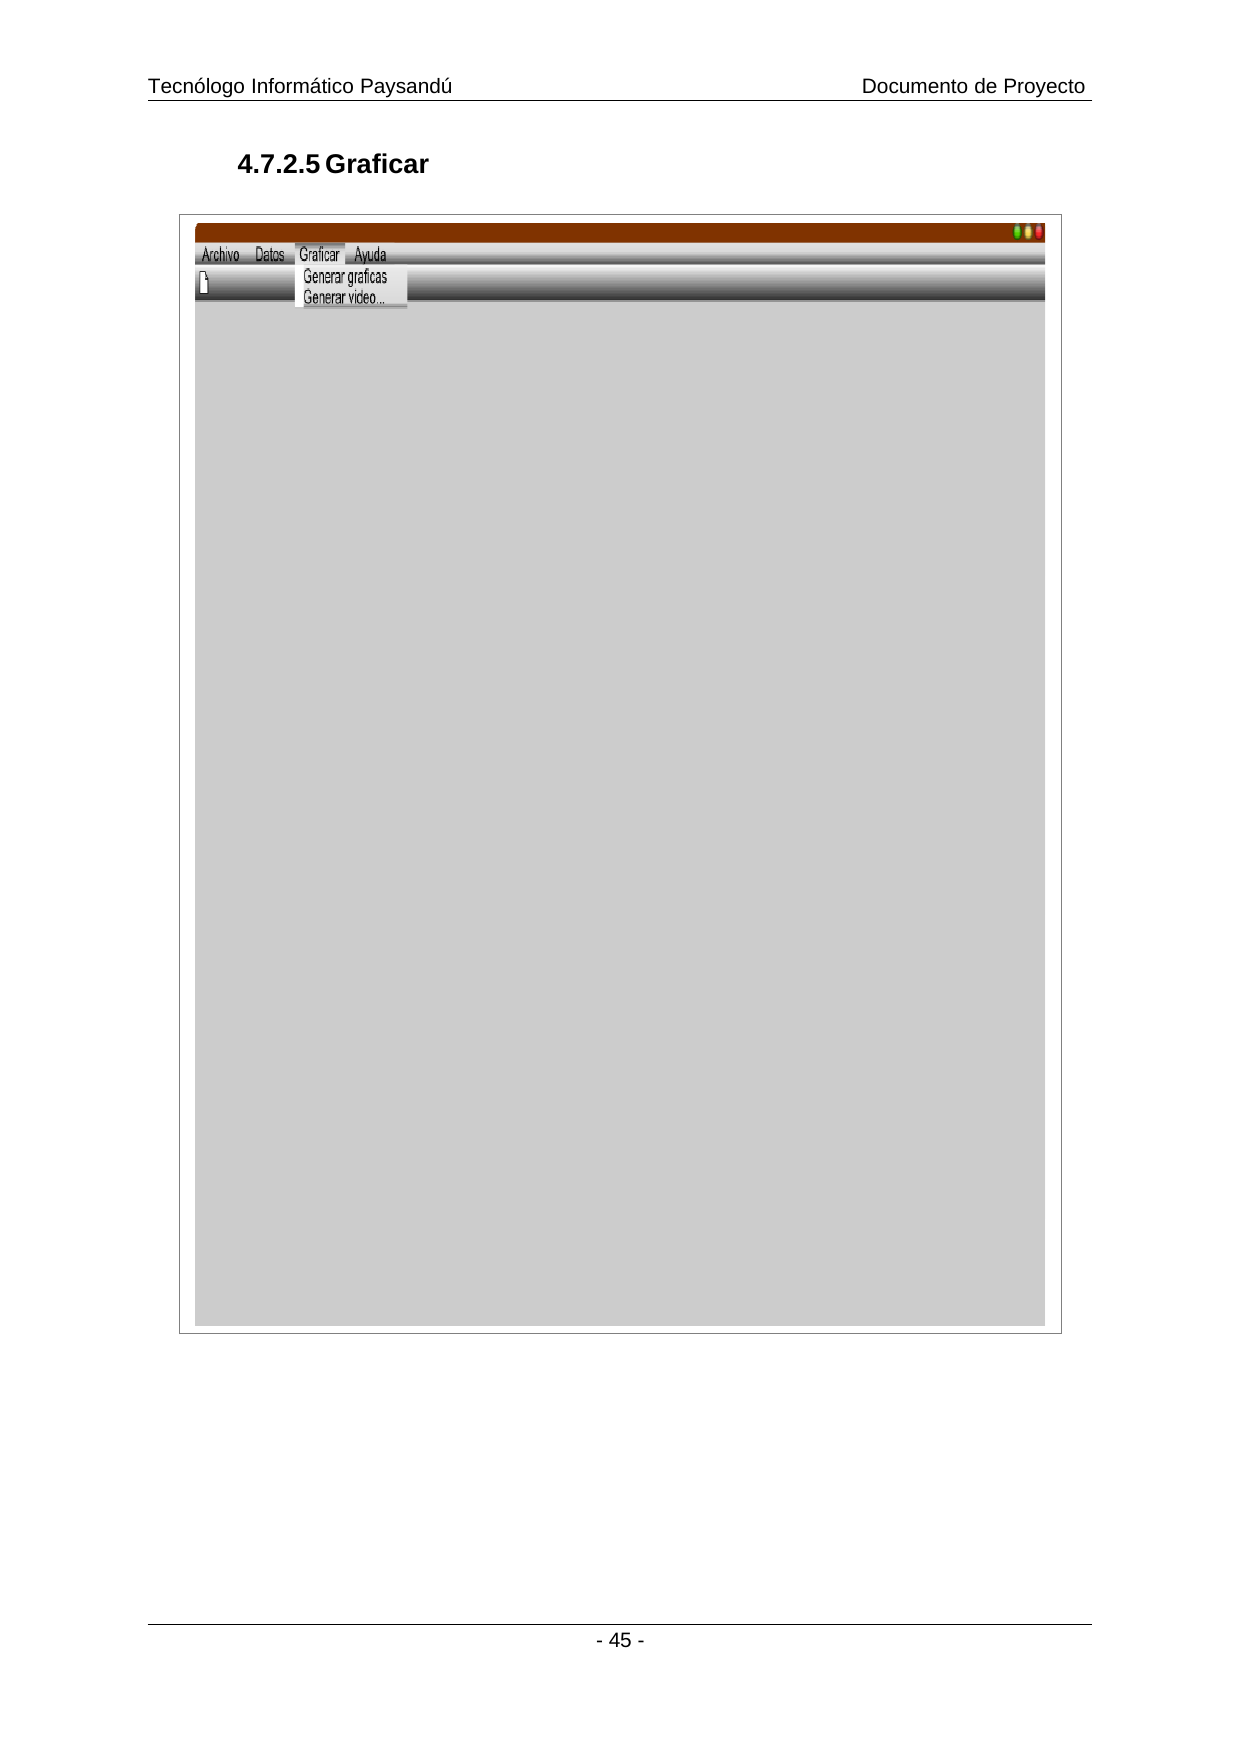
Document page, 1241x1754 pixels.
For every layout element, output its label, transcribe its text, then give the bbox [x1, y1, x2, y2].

picture [195, 223, 1046, 1326]
subtitle Graficar [237, 148, 1092, 179]
